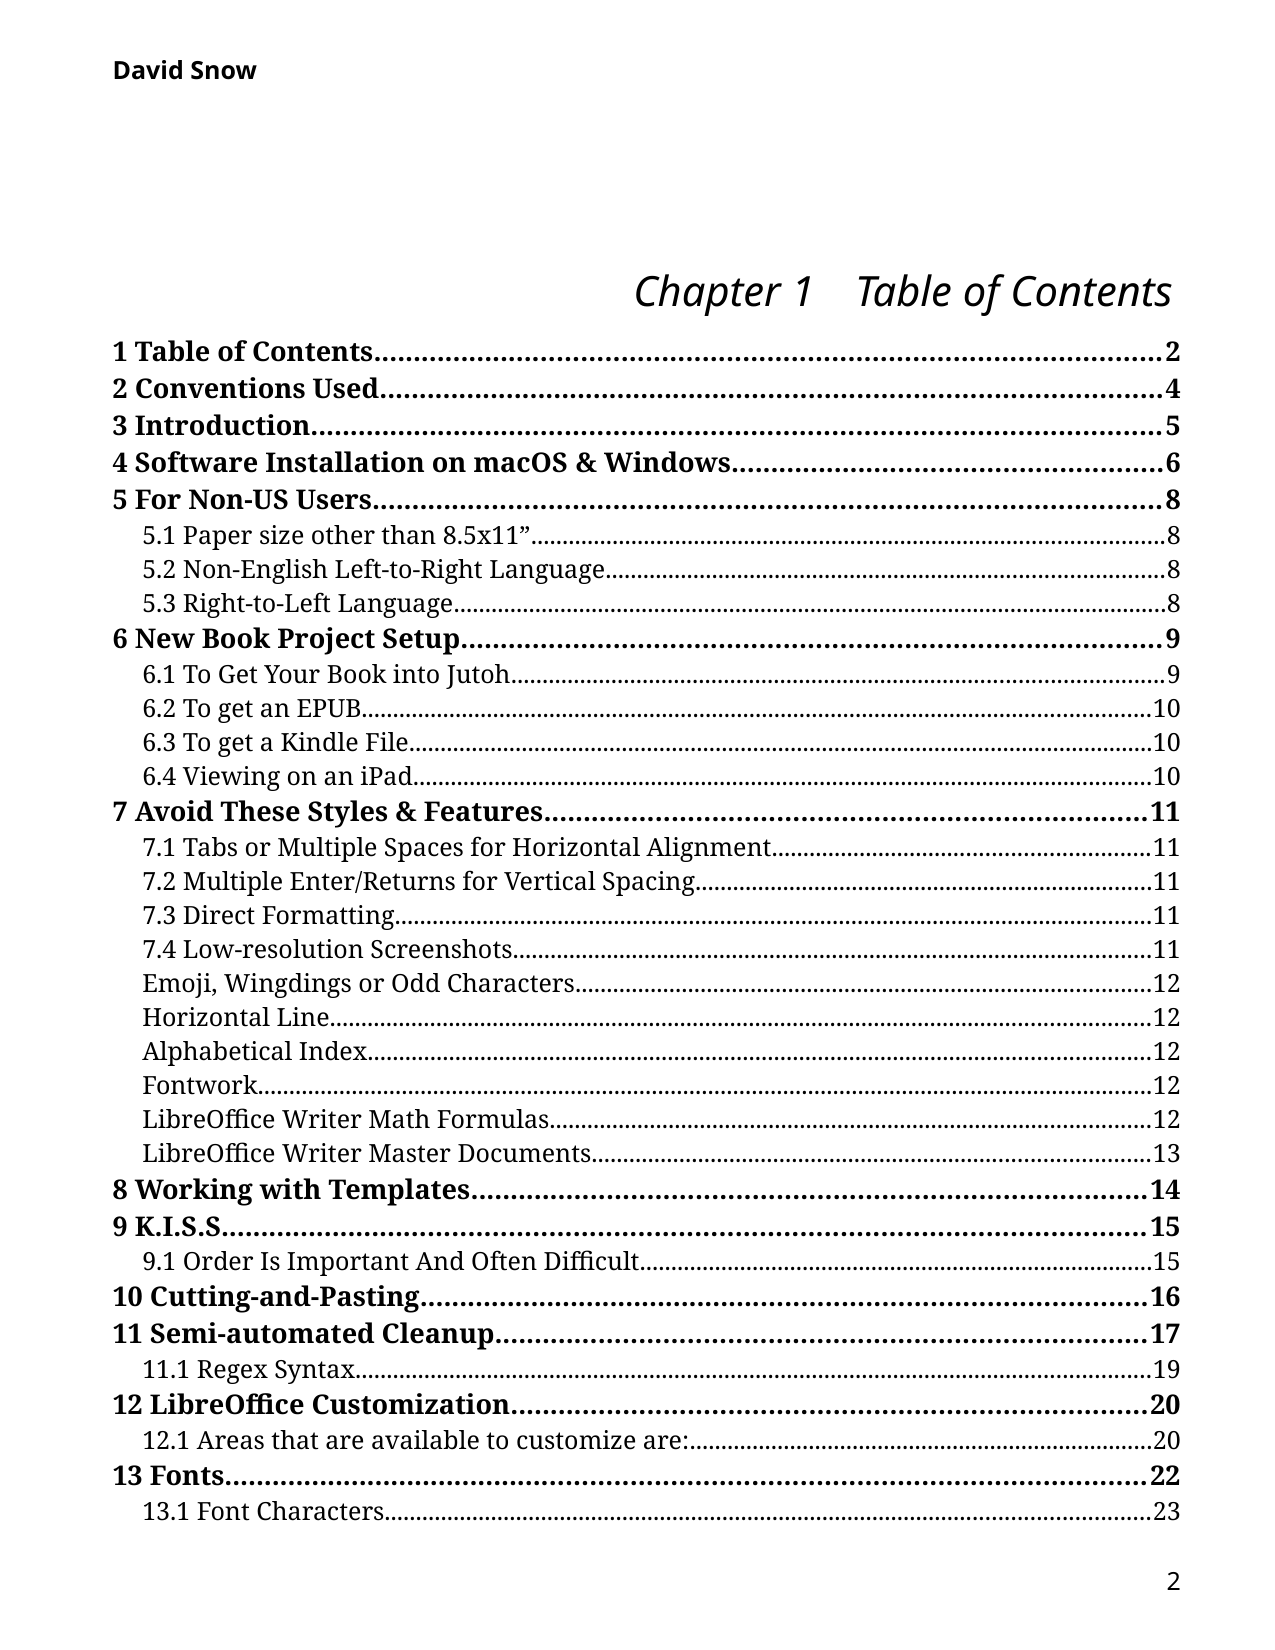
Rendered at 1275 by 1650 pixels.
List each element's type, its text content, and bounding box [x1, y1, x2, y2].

text 12.1 Areas that are available to customize are: 20 [142, 1423, 1181, 1457]
text 7 Avoid These Styles & Features 11 [112, 793, 1181, 829]
text 3 Introduction 5 [112, 407, 1181, 443]
text 6 New Book Project Setup 9 [112, 619, 1181, 656]
text 9.1 Order Is Important And Often Difficult 15 [142, 1244, 1181, 1278]
text 5.2 Non-English Left-to-Right Language 8 [142, 551, 1181, 585]
text 13.1 Font Characters 23 [142, 1493, 1181, 1528]
text 7.4 Low-resolution Screenshots 11 [142, 932, 1181, 966]
text Fontwork 12 [142, 1068, 1181, 1102]
text 7.3 Direct Formatting 11 [142, 898, 1181, 932]
text 5 For Non-US Users 8 [112, 480, 1181, 517]
text 11 Semi-automated Cleanup 17 [112, 1315, 1181, 1352]
text 1 Table of Contents 2 [112, 333, 1181, 370]
text 8 Working with Templates 14 [112, 1170, 1181, 1207]
text Horizontal Line 12 [142, 1000, 1181, 1034]
text Alphabetical Index 12 [142, 1034, 1181, 1068]
text 7.1 Tabs or Multiple Spaces for Horizontal Alignment 11 [142, 829, 1181, 863]
text 5.3 Right-to-Left Language 8 [142, 585, 1181, 619]
text 6.3 To get a Kindle File 10 [142, 724, 1181, 758]
subtitle Table of Contents [112, 258, 1181, 321]
text 5.1 Paper size other than 8.5x11” 8 [142, 517, 1181, 551]
text 13 Fonts 22 [112, 1457, 1181, 1493]
text 7.2 Multiple Enter/Returns for Vertical Spacing 11 [142, 863, 1181, 898]
text 6.4 Viewing on an iPad 10 [142, 758, 1181, 793]
text 6.1 To Get Your Book into Jutoh 9 [142, 656, 1181, 690]
text LibreOffice Writer Math Formulas 12 [142, 1102, 1181, 1136]
text 12 LibreOffice Customization 20 [112, 1386, 1181, 1423]
text 6.2 To get an EPUB 10 [142, 690, 1181, 724]
text 9 K.I.S.S 15 [112, 1207, 1181, 1244]
text 10 Cutting-and-Pasting 16 [112, 1278, 1181, 1315]
text LibreOffice Writer Master Documents 13 [142, 1136, 1181, 1170]
text 2 Conventions Used 4 [112, 370, 1181, 407]
text Emoji, Wingdings or Odd Characters 12 [142, 966, 1181, 1000]
text 4 Software Installation on macOS & Windows 6 [112, 443, 1181, 480]
text 11.1 Regex Syntax 19 [142, 1352, 1181, 1386]
